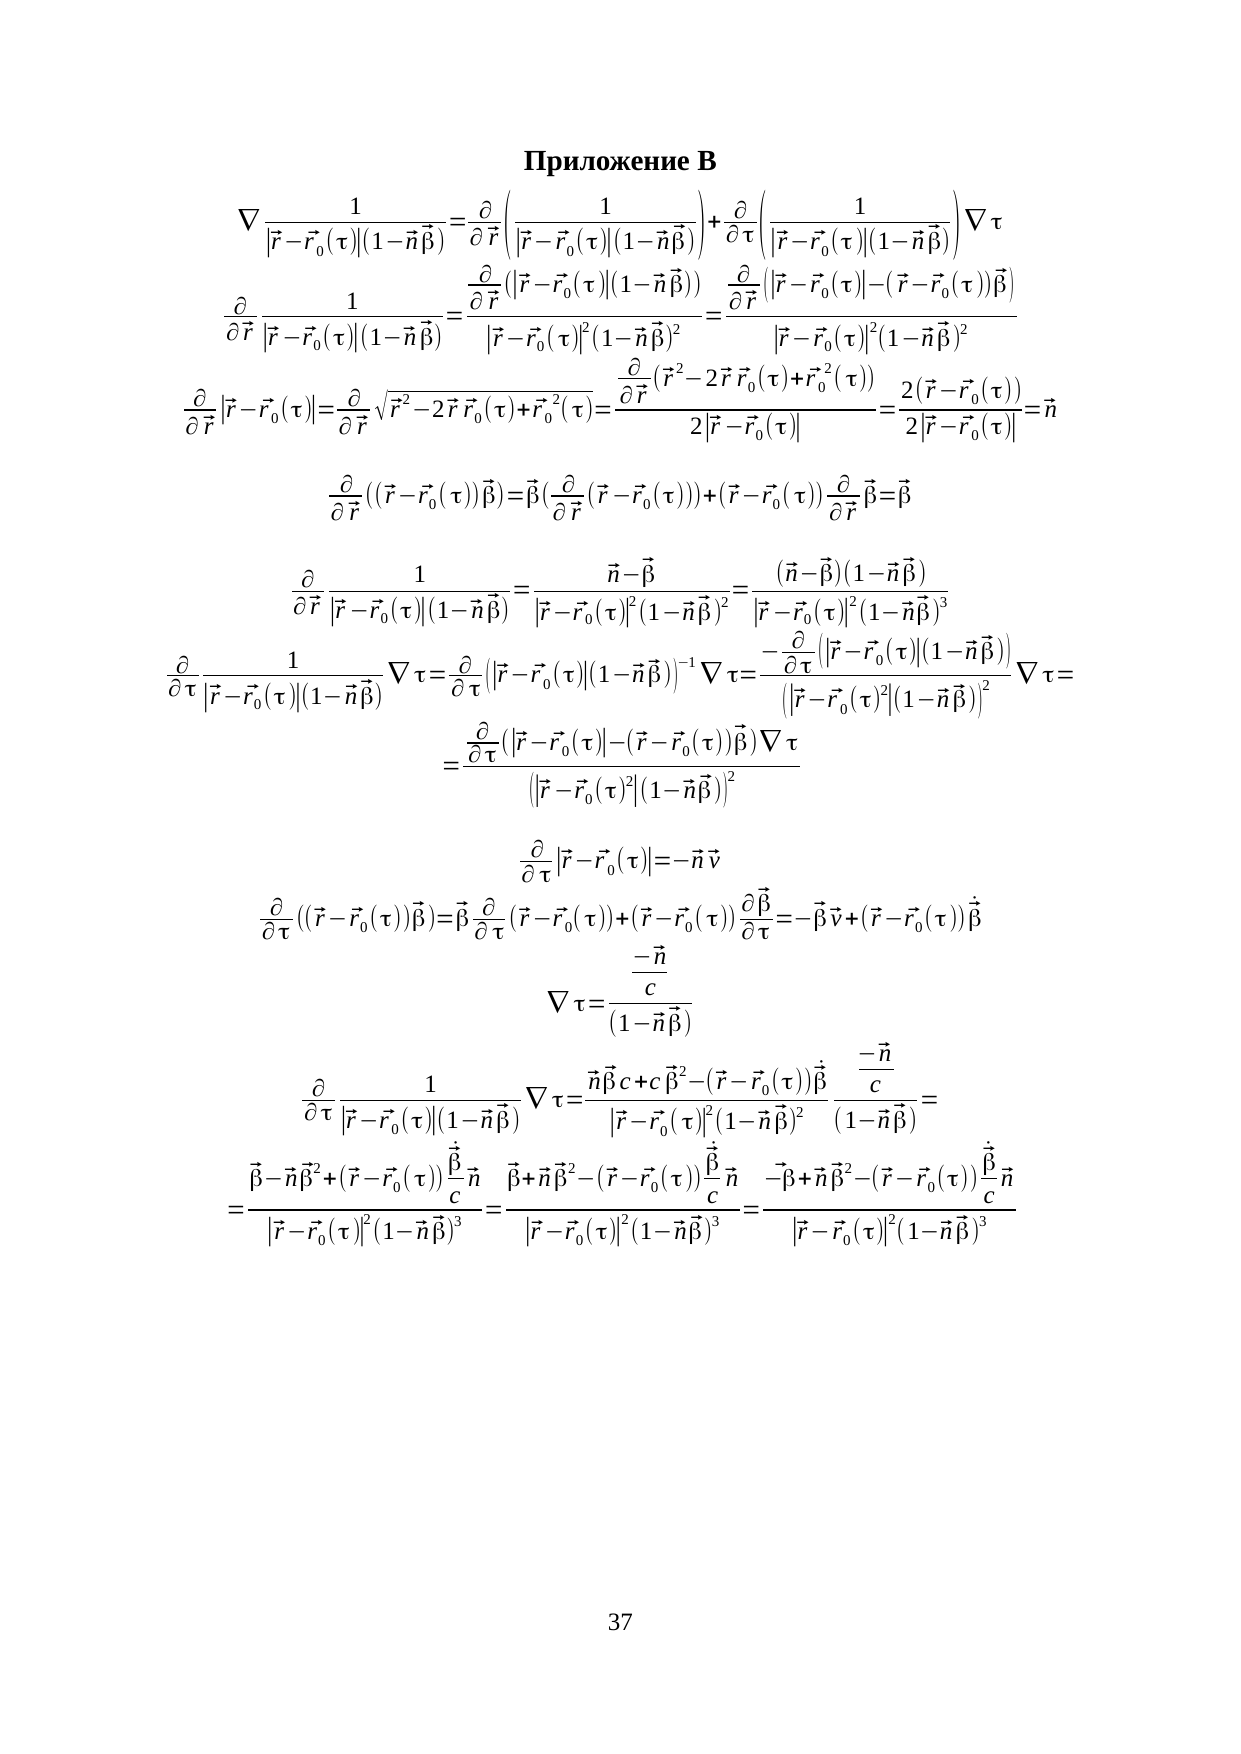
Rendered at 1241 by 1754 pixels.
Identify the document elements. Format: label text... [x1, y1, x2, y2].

subtitle Приложение В [118, 143, 1122, 177]
